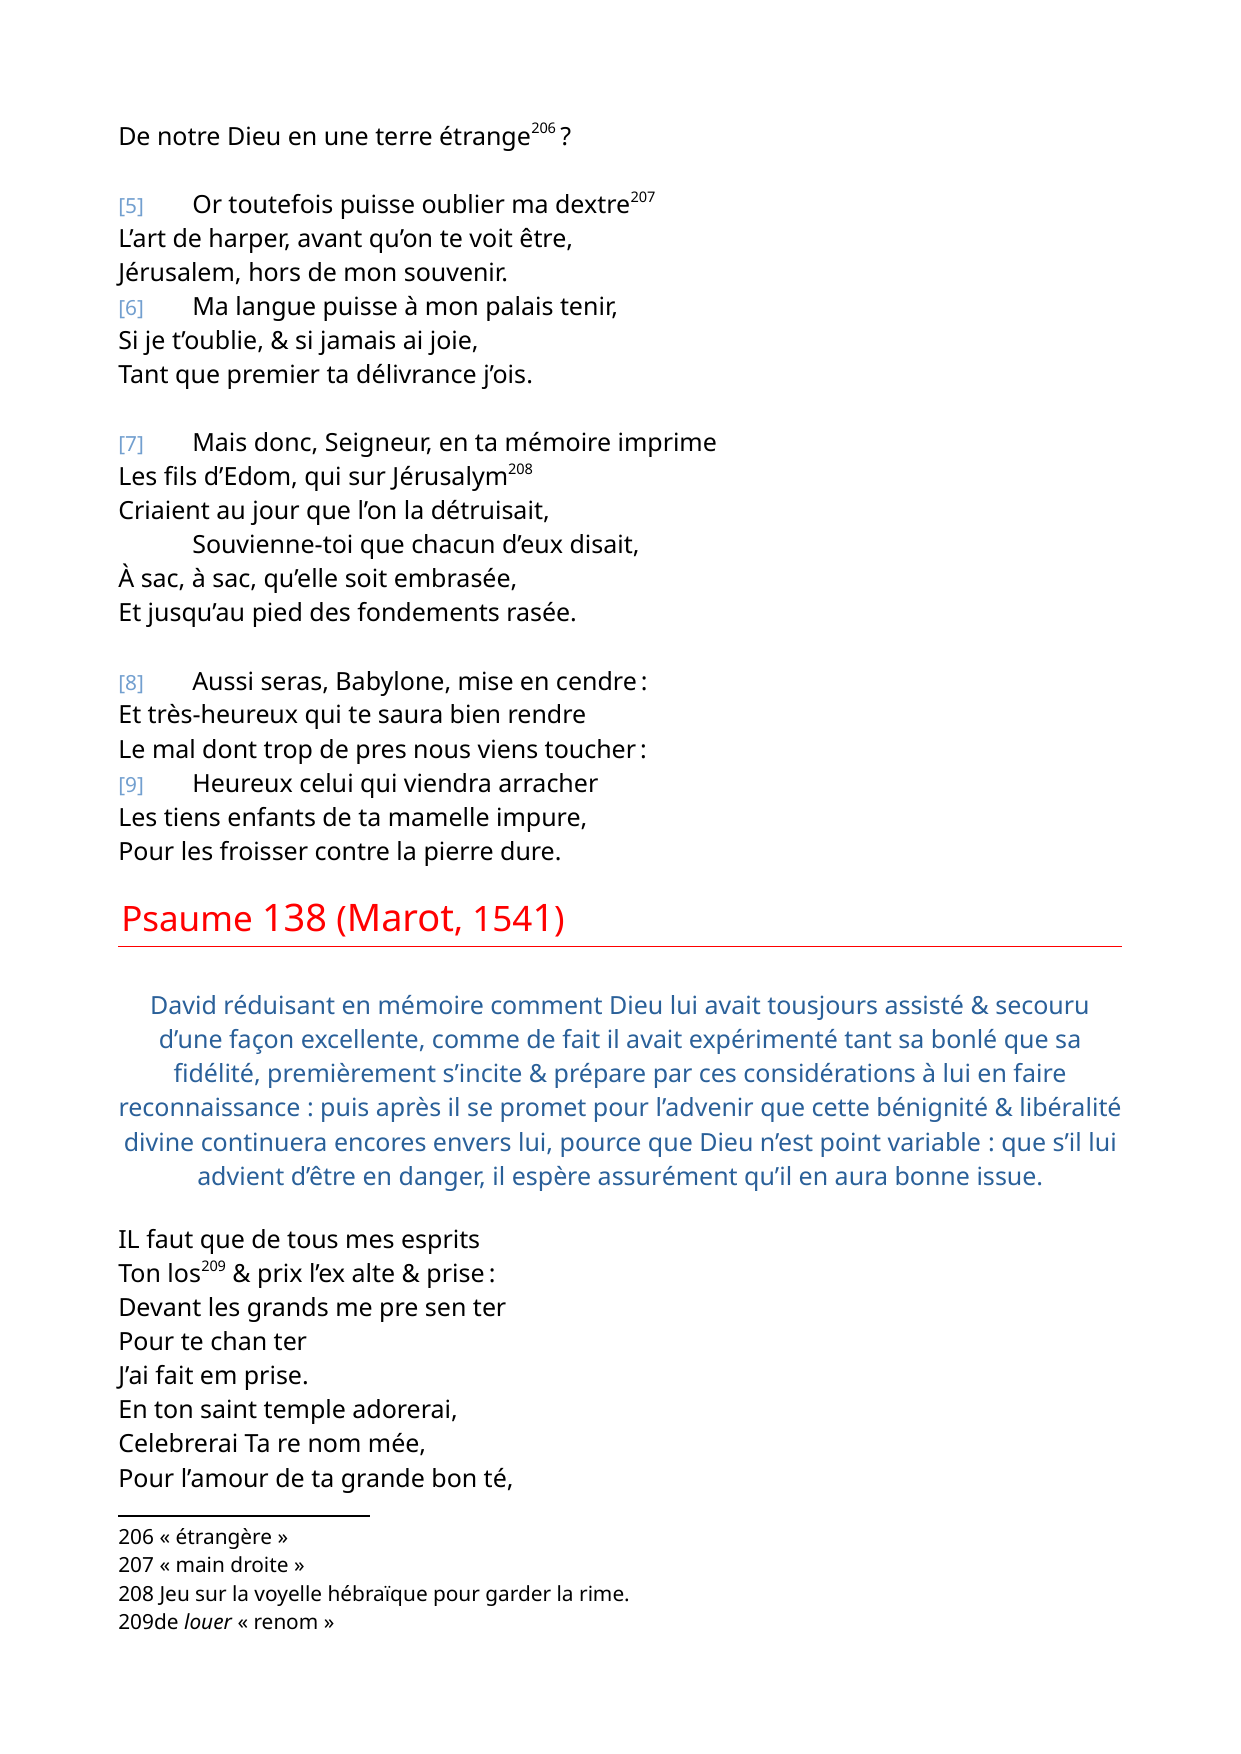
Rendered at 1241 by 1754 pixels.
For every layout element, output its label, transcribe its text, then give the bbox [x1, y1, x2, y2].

text [8] Aussi seras, Babylone, mise en cendre : [118, 663, 1122, 697]
text En ton saint temple adorerai, [118, 1392, 1122, 1426]
text Et très-heureux qui te saura bien rendre [118, 697, 1122, 731]
text « étrangère » [118, 1522, 1122, 1551]
text IL faut que de tous mes esprits [118, 1222, 1122, 1256]
text Jeu sur la voyelle hébraïque pour garder la rime. [118, 1579, 1122, 1607]
text Criaient au jour que l’on la détruisait, [118, 493, 1122, 527]
text Pour les froisser contre la pierre dure. [118, 833, 1122, 867]
text Et jusqu’au pied des fondements rasée. [118, 595, 1122, 629]
text David réduisant en mémoire comment Dieu lui avait tousjours assisté & secouru d’une façon excellente, comme de fait il avait expérimenté tant sa bonlé que sa fidélité, premièrement s’incite & prépare par ces considérations à lui en faire reconnaissance : puis après il se promet pour l’advenir que cette bénignité & libéralité divine continuera encores envers lui, pource que Dieu n’est point variable : que s’il lui advient d’être en danger, il espère assurément qu’il en aura bonne issue. [118, 988, 1122, 1192]
text Le mal dont trop de pres nous viens toucher : [118, 731, 1122, 765]
text [6] Ma langue puisse à mon palais tenir, [118, 288, 1122, 322]
text de louer « renom » [118, 1607, 1122, 1636]
text Souvienne-toi que chacun d’eux disait, [118, 527, 1122, 561]
text J’ai fait em prise. [118, 1358, 1122, 1392]
text Tant que premier ta délivrance j’ois. [118, 357, 1122, 391]
text De notre Dieu en une terre étrange ? [118, 118, 1122, 152]
text Pour l’amour de ta grande bon té, [118, 1460, 1122, 1494]
text Les fils d’Edom, qui sur Jérusalym [118, 459, 1122, 493]
text [7] Mais donc, Seigneur, en ta mémoire imprime [118, 425, 1122, 459]
text Les tiens enfants de ta mamelle impure, [118, 799, 1122, 833]
text [5] Or toutefois puisse oublier ma dextre [118, 186, 1122, 220]
text Pour te chan ter [118, 1324, 1122, 1358]
subtitle Psaume 138 (Marot, 1541) [118, 888, 1122, 946]
text Ton los & prix l’ex alte & prise : [118, 1256, 1122, 1290]
text [9] Heureux celui qui viendra arracher [118, 765, 1122, 799]
text Devant les grands me pre sen ter [118, 1290, 1122, 1324]
text Si je t’oublie, & si jamais ai joie, [118, 322, 1122, 357]
text À sac, à sac, qu’elle soit embrasée, [118, 561, 1122, 595]
text Jérusalem, hors de mon souvenir. [118, 254, 1122, 288]
text Celebrerai Ta re nom mée, [118, 1426, 1122, 1460]
text L’art de harper, avant qu’on te voit être, [118, 220, 1122, 254]
text « main droite » [118, 1551, 1122, 1579]
